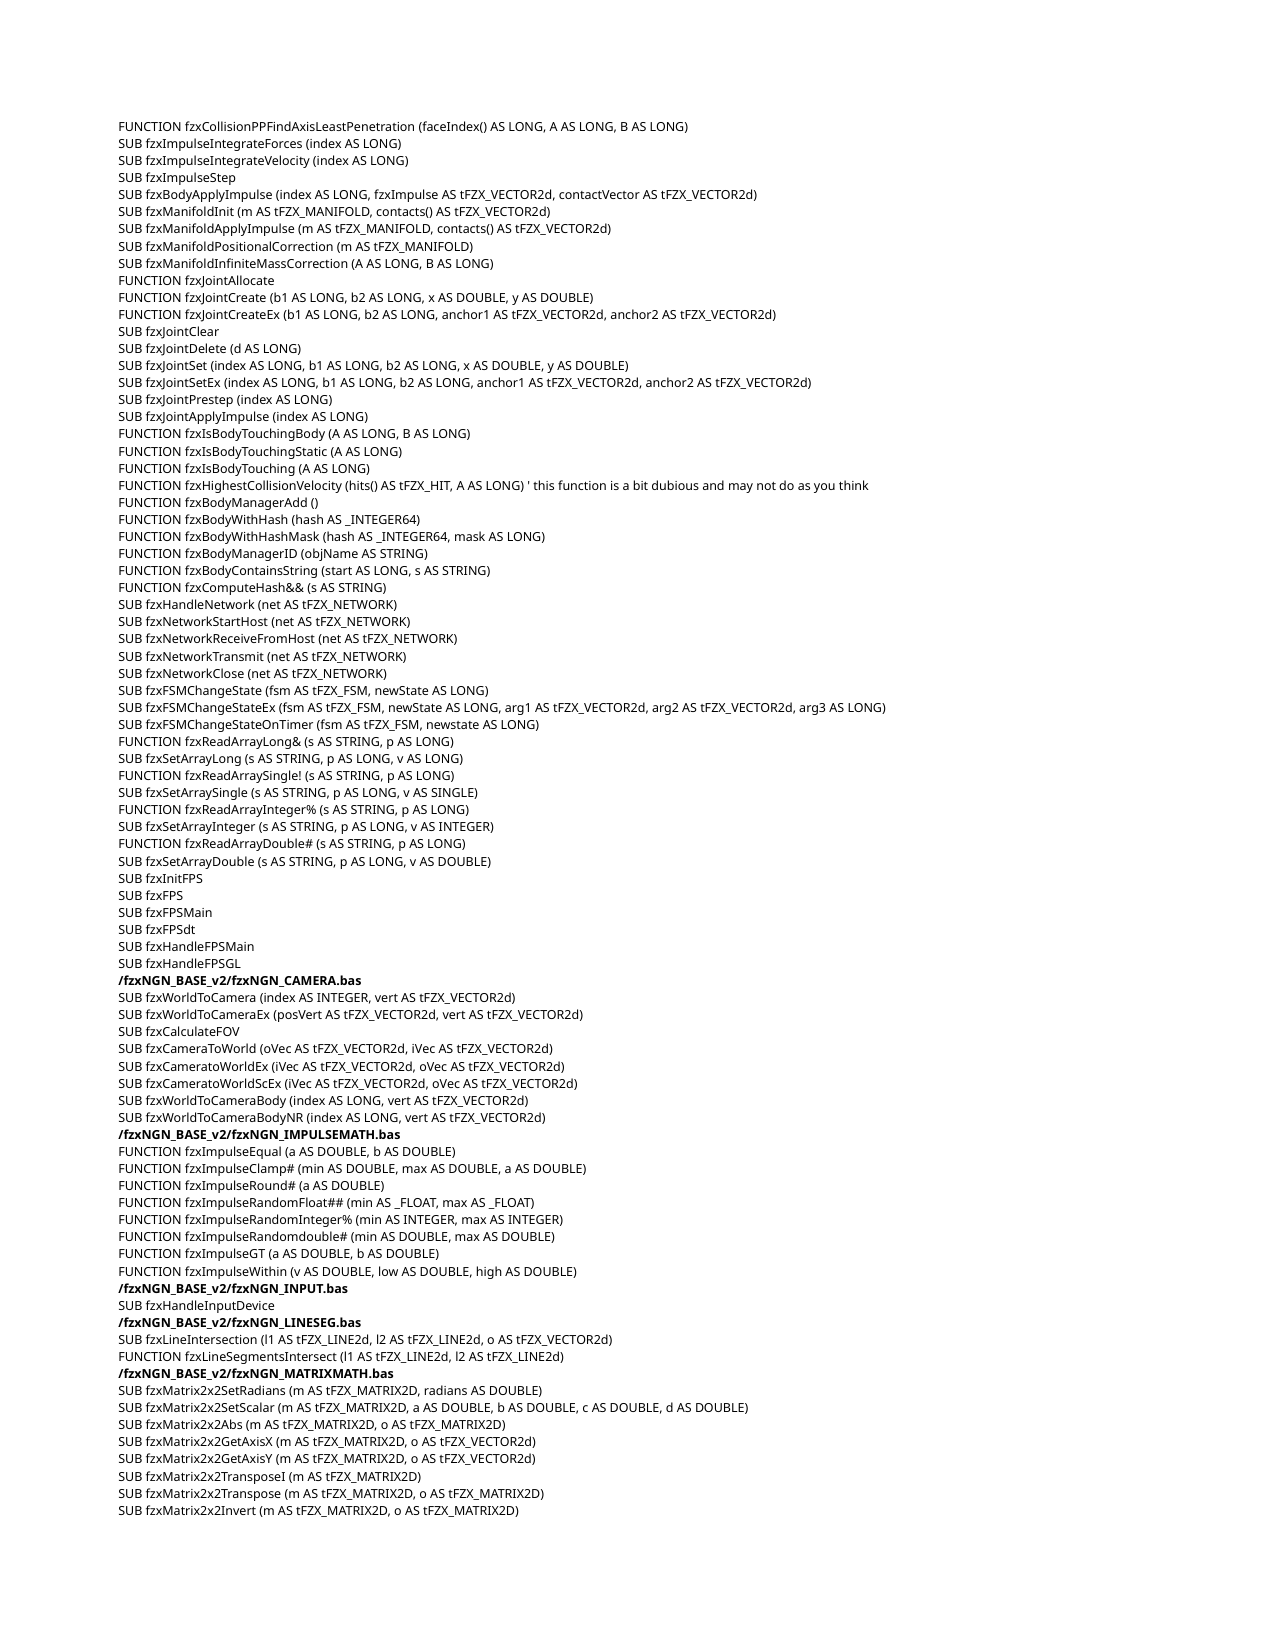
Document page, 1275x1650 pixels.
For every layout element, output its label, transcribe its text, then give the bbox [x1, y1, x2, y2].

text SUB fzxCameratoWorldEx (iVec AS tFZX_VECTOR2d, oVec AS tFZX_VECTOR2d) [118, 1058, 1157, 1075]
text SUB fzxNetworkStartHost (net AS tFZX_NETWORK) [118, 613, 1157, 631]
text SUB fzxSetArrayLong (s AS STRING, p AS LONG, v AS LONG) [118, 750, 1157, 767]
text SUB fzxManifoldApplyImpulse (m AS tFZX_MANIFOLD, contacts() AS tFZX_VECTOR2d) [118, 221, 1157, 238]
text FUNCTION fzxImpulseClamp# (min AS DOUBLE, max AS DOUBLE, a AS DOUBLE) [118, 1160, 1157, 1177]
text SUB fzxMatrix2x2TransposeI (m AS tFZX_MATRIX2D) [118, 1468, 1157, 1485]
text FUNCTION fzxBodyManagerAdd () [118, 494, 1157, 511]
text SUB fzxNetworkReceiveFromHost (net AS tFZX_NETWORK) [118, 631, 1157, 648]
text SUB fzxHandleFPSMain [118, 938, 1157, 955]
text SUB fzxManifoldInit (m AS tFZX_MANIFOLD, contacts() AS tFZX_VECTOR2d) [118, 203, 1157, 221]
text SUB fzxWorldToCameraEx (posVert AS tFZX_VECTOR2d, vert AS tFZX_VECTOR2d) [118, 1006, 1157, 1023]
text SUB fzxJointPrestep (index AS LONG) [118, 391, 1157, 408]
text SUB fzxJointDelete (d AS LONG) [118, 340, 1157, 357]
text SUB fzxHandleNetwork (net AS tFZX_NETWORK) [118, 596, 1157, 613]
text SUB fzxCalculateFOV [118, 1023, 1157, 1041]
text SUB fzxFPSdt [118, 921, 1157, 938]
text SUB fzxWorldToCamera (index AS INTEGER, vert AS tFZX_VECTOR2d) [118, 989, 1157, 1006]
text FUNCTION fzxLineSegmentsIntersect (l1 AS tFZX_LINE2d, l2 AS tFZX_LINE2d) [118, 1348, 1157, 1365]
text SUB fzxCameratoWorldScEx (iVec AS tFZX_VECTOR2d, oVec AS tFZX_VECTOR2d) [118, 1075, 1157, 1092]
text FUNCTION fzxJointAllocate [118, 272, 1157, 289]
text FUNCTION fzxBodyManagerID (objName AS STRING) [118, 545, 1157, 562]
text FUNCTION fzxIsBodyTouchingBody (A AS LONG, B AS LONG) [118, 426, 1157, 443]
text SUB fzxManifoldInfiniteMassCorrection (A AS LONG, B AS LONG) [118, 255, 1157, 272]
text SUB fzxMatrix2x2SetScalar (m AS tFZX_MATRIX2D, a AS DOUBLE, b AS DOUBLE, c AS DOUBLE, d AS DOUBLE) [118, 1399, 1157, 1416]
text FUNCTION fzxBodyContainsString (start AS LONG, s AS STRING) [118, 562, 1157, 579]
text SUB fzxWorldToCameraBody (index AS LONG, vert AS tFZX_VECTOR2d) [118, 1092, 1157, 1109]
text SUB fzxImpulseIntegrateForces (index AS LONG) [118, 135, 1157, 152]
text SUB fzxSetArrayDouble (s AS STRING, p AS LONG, v AS DOUBLE) [118, 853, 1157, 870]
text FUNCTION fzxBodyWithHashMask (hash AS _INTEGER64, mask AS LONG) [118, 528, 1157, 545]
text SUB fzxJointSet (index AS LONG, b1 AS LONG, b2 AS LONG, x AS DOUBLE, y AS DOUBLE) [118, 357, 1157, 374]
text SUB fzxImpulseStep [118, 169, 1157, 186]
text SUB fzxJointApplyImpulse (index AS LONG) [118, 408, 1157, 426]
text FUNCTION fzxImpulseRandomFloat## (min AS _FLOAT, max AS _FLOAT) [118, 1194, 1157, 1211]
text SUB fzxJointClear [118, 323, 1157, 340]
text SUB fzxMatrix2x2GetAxisY (m AS tFZX_MATRIX2D, o AS tFZX_VECTOR2d) [118, 1451, 1157, 1468]
text SUB fzxNetworkClose (net AS tFZX_NETWORK) [118, 665, 1157, 682]
text FUNCTION fzxJointCreate (b1 AS LONG, b2 AS LONG, x AS DOUBLE, y AS DOUBLE) [118, 289, 1157, 306]
text SUB fzxSetArrayInteger (s AS STRING, p AS LONG, v AS INTEGER) [118, 818, 1157, 836]
text /fzxNGN_BASE_v2/fzxNGN_MATRIXMATH.bas [118, 1365, 1157, 1382]
text SUB fzxSetArraySingle (s AS STRING, p AS LONG, v AS SINGLE) [118, 784, 1157, 801]
text FUNCTION fzxImpulseWithin (v AS DOUBLE, low AS DOUBLE, high AS DOUBLE) [118, 1263, 1157, 1280]
text SUB fzxMatrix2x2SetRadians (m AS tFZX_MATRIX2D, radians AS DOUBLE) [118, 1382, 1157, 1399]
text FUNCTION fzxBodyWithHash (hash AS _INTEGER64) [118, 511, 1157, 528]
text /fzxNGN_BASE_v2/fzxNGN_IMPULSEMATH.bas [118, 1126, 1157, 1143]
text SUB fzxFPSMain [118, 904, 1157, 921]
text FUNCTION fzxHighestCollisionVelocity (hits() AS tFZX_HIT, A AS LONG) ' this function is a bit dubious and may not do as you think [118, 477, 1157, 494]
text SUB fzxMatrix2x2Abs (m AS tFZX_MATRIX2D, o AS tFZX_MATRIX2D) [118, 1416, 1157, 1433]
text FUNCTION fzxReadArraySingle! (s AS STRING, p AS LONG) [118, 767, 1157, 784]
text SUB fzxImpulseIntegrateVelocity (index AS LONG) [118, 152, 1157, 169]
text SUB fzxMatrix2x2Invert (m AS tFZX_MATRIX2D, o AS tFZX_MATRIX2D) [118, 1502, 1157, 1519]
text FUNCTION fzxReadArrayLong& (s AS STRING, p AS LONG) [118, 733, 1157, 750]
text SUB fzxFSMChangeState (fsm AS tFZX_FSM, newState AS LONG) [118, 682, 1157, 699]
text FUNCTION fzxIsBodyTouching (A AS LONG) [118, 460, 1157, 477]
text SUB fzxFSMChangeStateEx (fsm AS tFZX_FSM, newState AS LONG, arg1 AS tFZX_VECTOR2d, arg2 AS tFZX_VECTOR2d, arg3 AS LONG) [118, 699, 1157, 716]
text SUB fzxHandleInputDevice [118, 1297, 1157, 1314]
text FUNCTION fzxComputeHash&& (s AS STRING) [118, 579, 1157, 596]
text FUNCTION fzxIsBodyTouchingStatic (A AS LONG) [118, 443, 1157, 460]
text FUNCTION fzxReadArrayDouble# (s AS STRING, p AS LONG) [118, 836, 1157, 853]
text SUB fzxJointSetEx (index AS LONG, b1 AS LONG, b2 AS LONG, anchor1 AS tFZX_VECTOR2d, anchor2 AS tFZX_VECTOR2d) [118, 374, 1157, 391]
text FUNCTION fzxCollisionPPFindAxisLeastPenetration (faceIndex() AS LONG, A AS LONG, B AS LONG) [118, 118, 1157, 135]
text SUB fzxInitFPS [118, 870, 1157, 887]
text SUB fzxBodyApplyImpulse (index AS LONG, fzxImpulse AS tFZX_VECTOR2d, contactVector AS tFZX_VECTOR2d) [118, 186, 1157, 203]
text FUNCTION fzxImpulseRandomdouble# (min AS DOUBLE, max AS DOUBLE) [118, 1228, 1157, 1246]
text SUB fzxNetworkTransmit (net AS tFZX_NETWORK) [118, 648, 1157, 665]
text SUB fzxHandleFPSGL [118, 955, 1157, 972]
text FUNCTION fzxImpulseGT (a AS DOUBLE, b AS DOUBLE) [118, 1246, 1157, 1263]
text SUB fzxFSMChangeStateOnTimer (fsm AS tFZX_FSM, newstate AS LONG) [118, 716, 1157, 733]
text SUB fzxCameraToWorld (oVec AS tFZX_VECTOR2d, iVec AS tFZX_VECTOR2d) [118, 1041, 1157, 1058]
text FUNCTION fzxJointCreateEx (b1 AS LONG, b2 AS LONG, anchor1 AS tFZX_VECTOR2d, anchor2 AS tFZX_VECTOR2d) [118, 306, 1157, 323]
text SUB fzxLineIntersection (l1 AS tFZX_LINE2d, l2 AS tFZX_LINE2d, o AS tFZX_VECTOR2d) [118, 1331, 1157, 1348]
text SUB fzxWorldToCameraBodyNR (index AS LONG, vert AS tFZX_VECTOR2d) [118, 1109, 1157, 1126]
text SUB fzxFPS [118, 887, 1157, 904]
text FUNCTION fzxImpulseRandomInteger% (min AS INTEGER, max AS INTEGER) [118, 1211, 1157, 1228]
text /fzxNGN_BASE_v2/fzxNGN_INPUT.bas [118, 1280, 1157, 1297]
text /fzxNGN_BASE_v2/fzxNGN_LINESEG.bas [118, 1314, 1157, 1331]
text SUB fzxMatrix2x2GetAxisX (m AS tFZX_MATRIX2D, o AS tFZX_VECTOR2d) [118, 1433, 1157, 1451]
text FUNCTION fzxImpulseEqual (a AS DOUBLE, b AS DOUBLE) [118, 1143, 1157, 1160]
text FUNCTION fzxReadArrayInteger% (s AS STRING, p AS LONG) [118, 801, 1157, 818]
text FUNCTION fzxImpulseRound# (a AS DOUBLE) [118, 1177, 1157, 1194]
text SUB fzxMatrix2x2Transpose (m AS tFZX_MATRIX2D, o AS tFZX_MATRIX2D) [118, 1485, 1157, 1502]
text /fzxNGN_BASE_v2/fzxNGN_CAMERA.bas [118, 972, 1157, 989]
text SUB fzxManifoldPositionalCorrection (m AS tFZX_MANIFOLD) [118, 238, 1157, 255]
